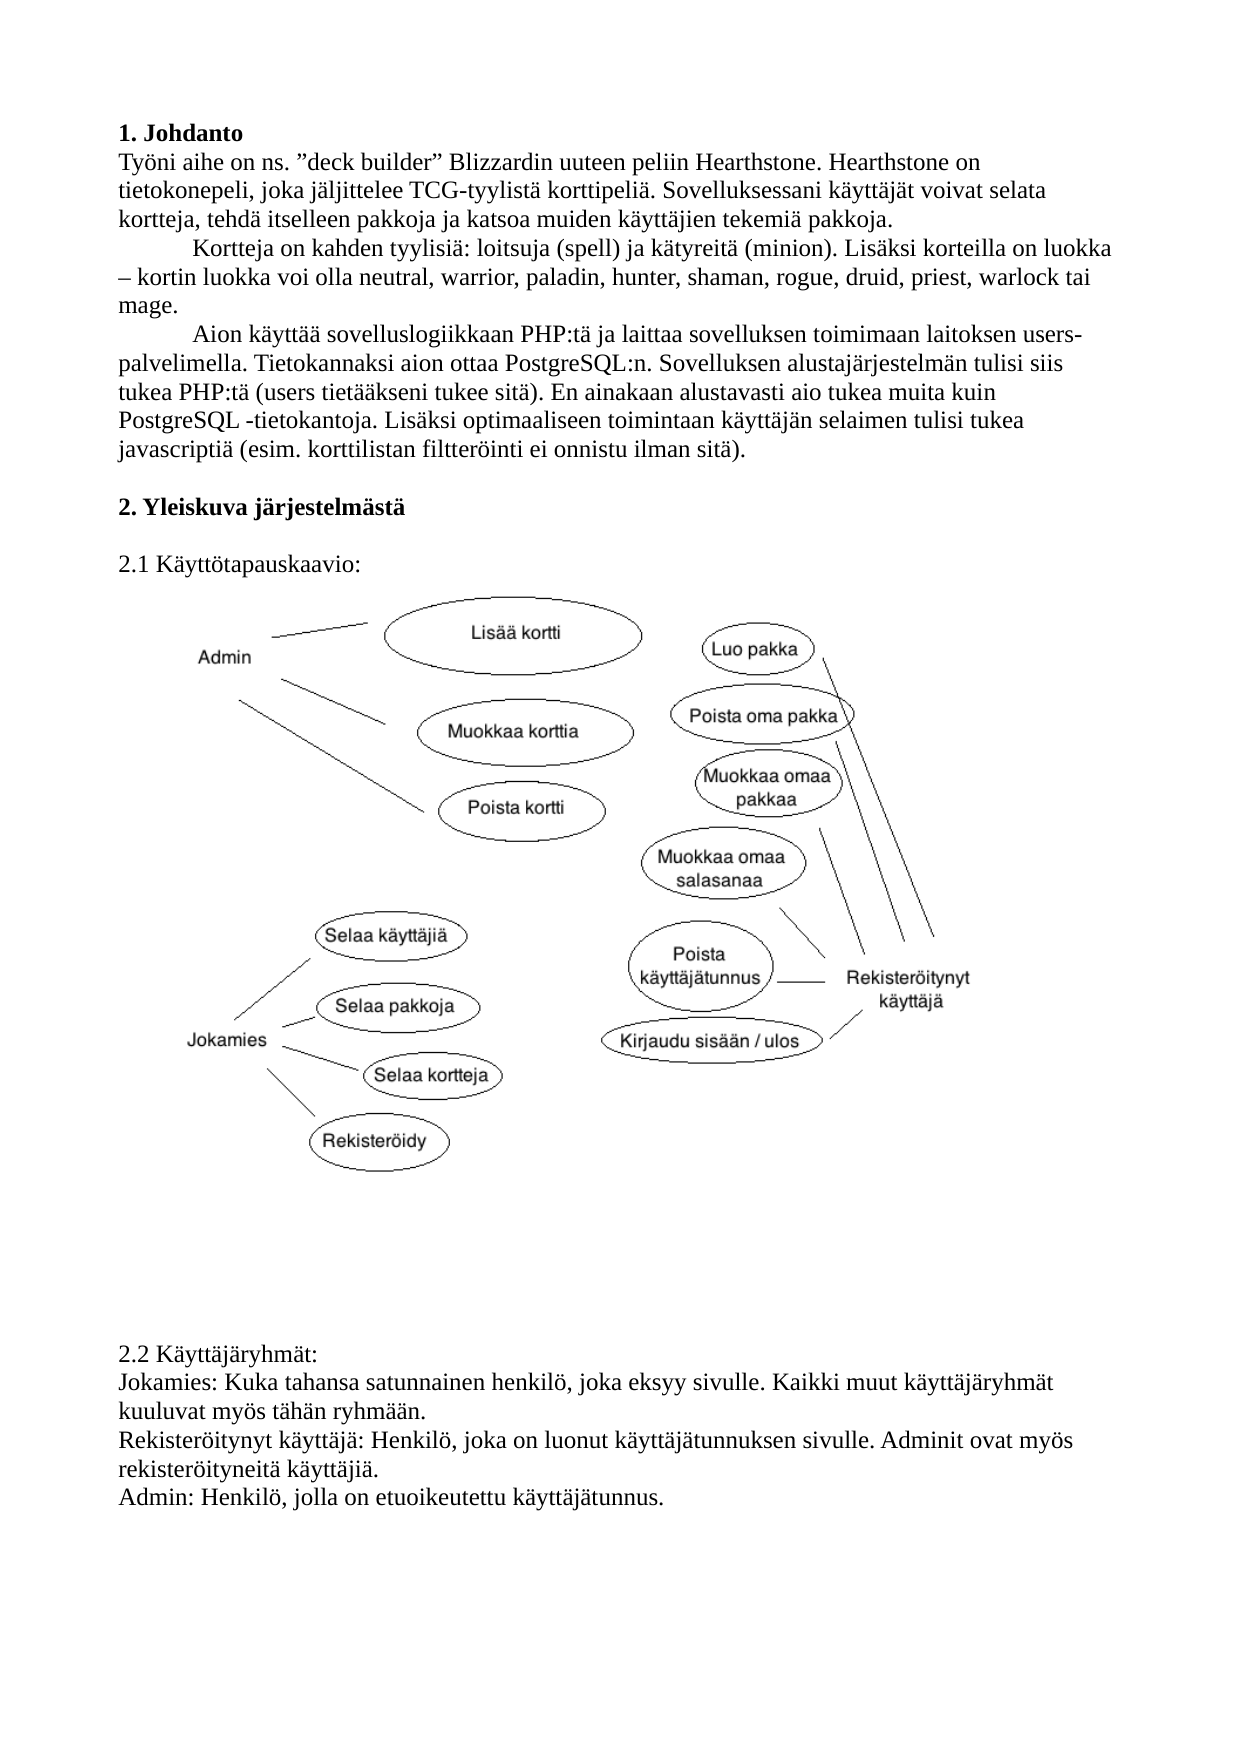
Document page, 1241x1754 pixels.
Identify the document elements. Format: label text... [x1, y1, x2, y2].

text 1. Johdanto [118, 118, 1122, 147]
text Kortteja on kahden tyylisiä: loitsuja (spell) ja kätyreitä (minion). Lisäksi korteilla on luokka – kortin luokka voi olla neutral, warrior, paladin, hunter, shaman, rogue, druid, priest, warlock tai mage. [118, 233, 1122, 319]
picture [151, 578, 1089, 1282]
text 2.2 Käyttäjäryhmät: [118, 1339, 1122, 1367]
text Admin: Henkilö, jolla on etuoikeutettu käyttäjätunnus. [118, 1482, 1122, 1511]
text 2. Yleiskuva järjestelmästä [118, 492, 1122, 521]
text Työni aihe on ns. ”deck builder” Blizzardin uuteen peliin Hearthstone. Hearthstone on tietokonepeli, joka jäljittelee TCG-tyylistä korttipeliä. Sovelluksessani käyttäjät voivat selata kortteja, tehdä itselleen pakkoja ja katsoa muiden käyttäjien tekemiä pakkoja. [118, 147, 1122, 233]
text Aion käyttää sovelluslogiikkaan PHP:tä ja laittaa sovelluksen toimimaan laitoksen users-palvelimella. Tietokannaksi aion ottaa PostgreSQL:n. Sovelluksen alustajärjestelmän tulisi siis tukea PHP:tä (users tietääkseni tukee sitä). En ainakaan alustavasti aio tukea muita kuin PostgreSQL -tietokantoja. Lisäksi optimaaliseen toimintaan käyttäjän selaimen tulisi tukea javascriptiä (esim. korttilistan filtteröinti ei onnistu ilman sitä). [118, 319, 1122, 463]
text Rekisteröitynyt käyttäjä: Henkilö, joka on luonut käyttäjätunnuksen sivulle. Adminit ovat myös rekisteröityneitä käyttäjiä. [118, 1425, 1122, 1482]
text Jokamies: Kuka tahansa satunnainen henkilö, joka eksyy sivulle. Kaikki muut käyttäjäryhmät kuuluvat myös tähän ryhmään. [118, 1367, 1122, 1425]
text 2.1 Käyttötapauskaavio: [118, 549, 1122, 578]
